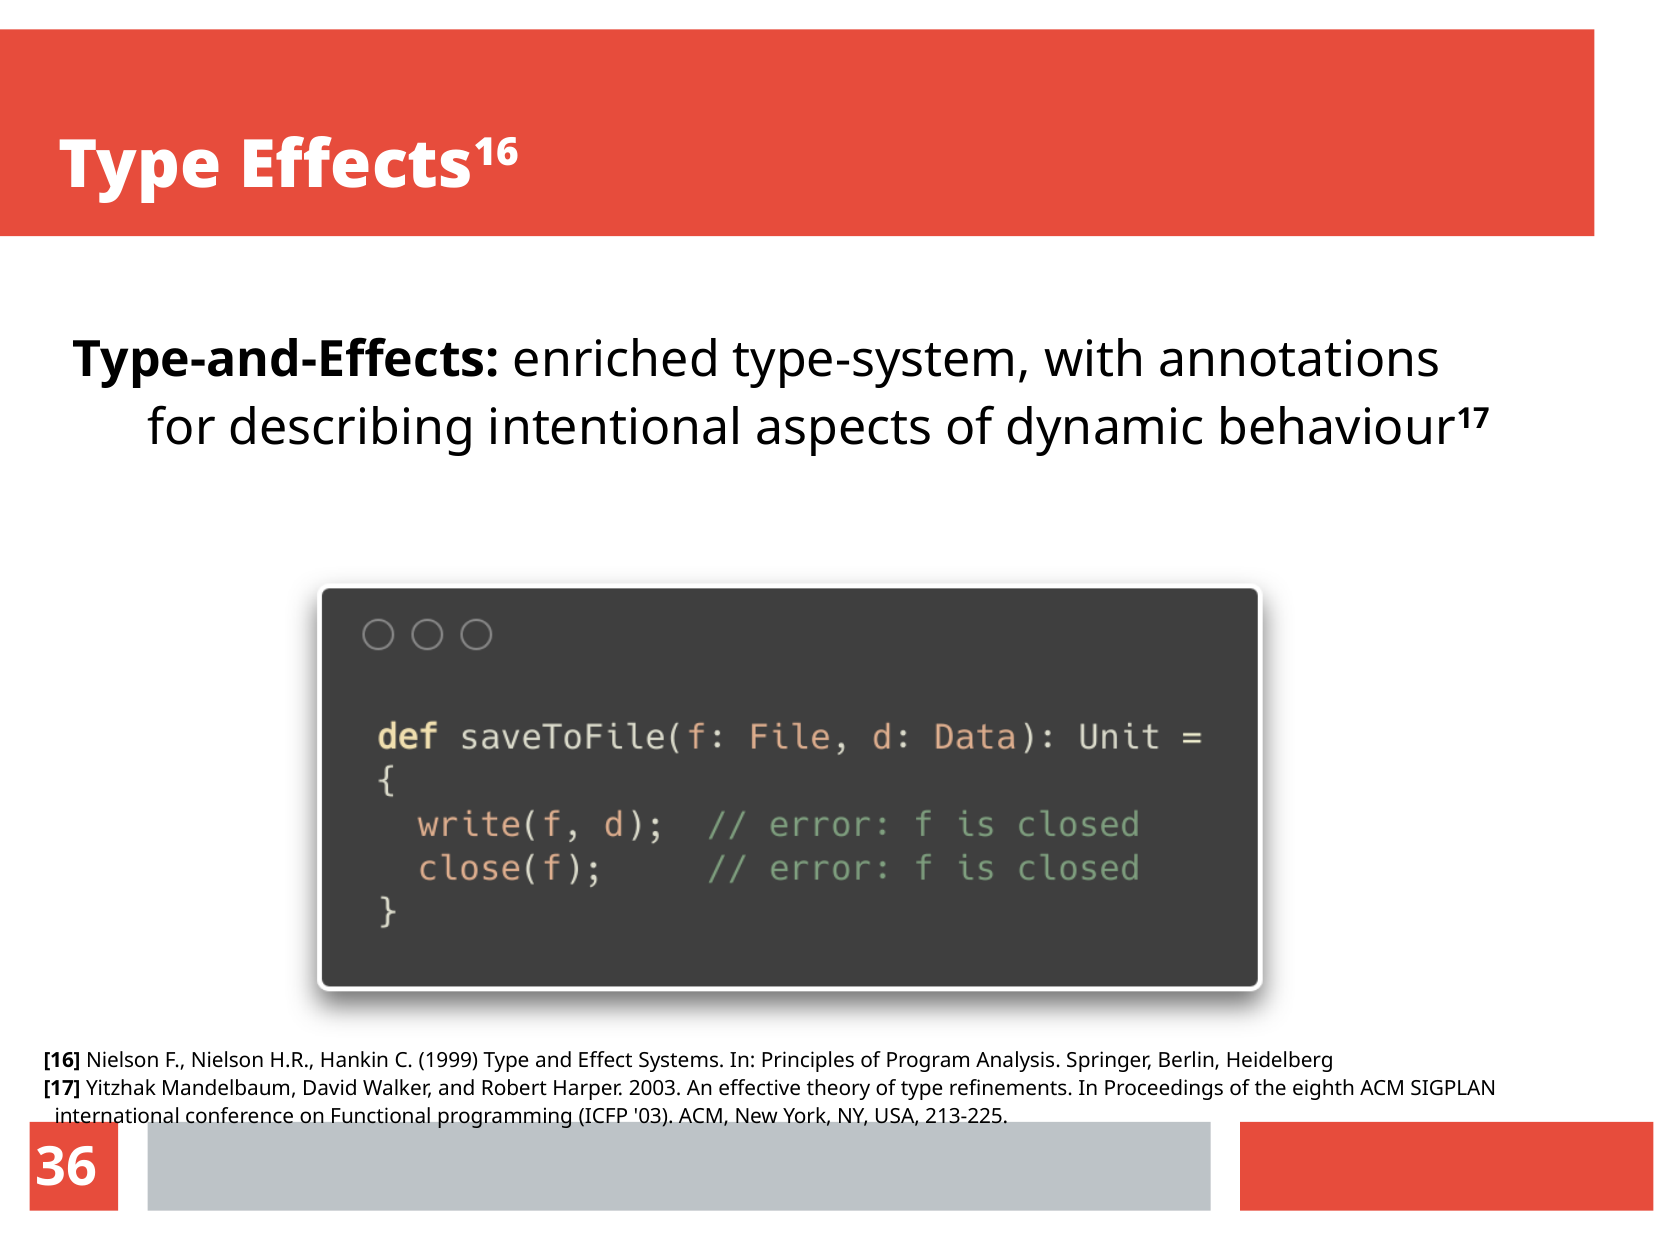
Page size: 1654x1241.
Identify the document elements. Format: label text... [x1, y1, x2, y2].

title Type Effects16 [59, 58, 1595, 207]
text_box [16] Nielson F., Nielson H.R., Hankin C. (1999) Type and Effect Systems. In: Principles of Program Analysis. Springer, Berlin, Heidelberg [17] Yitzhak Mandelbaum, David Walker, and Robert Harper. 2003. An effective theory of type refinements. In Proceedings of the eighth ACM SIGPLAN international conference on Functional programming (ICFP '03). ACM, New York, NY, USA, 213-225. [28, 1037, 1641, 1150]
text_box Type-and-Effects: enriched type-system, with annotations for describing intentional aspects of dynamic behaviour17 [57, 315, 1602, 447]
text_box 36 [20, 1119, 254, 1210]
picture [240, 478, 1340, 1037]
